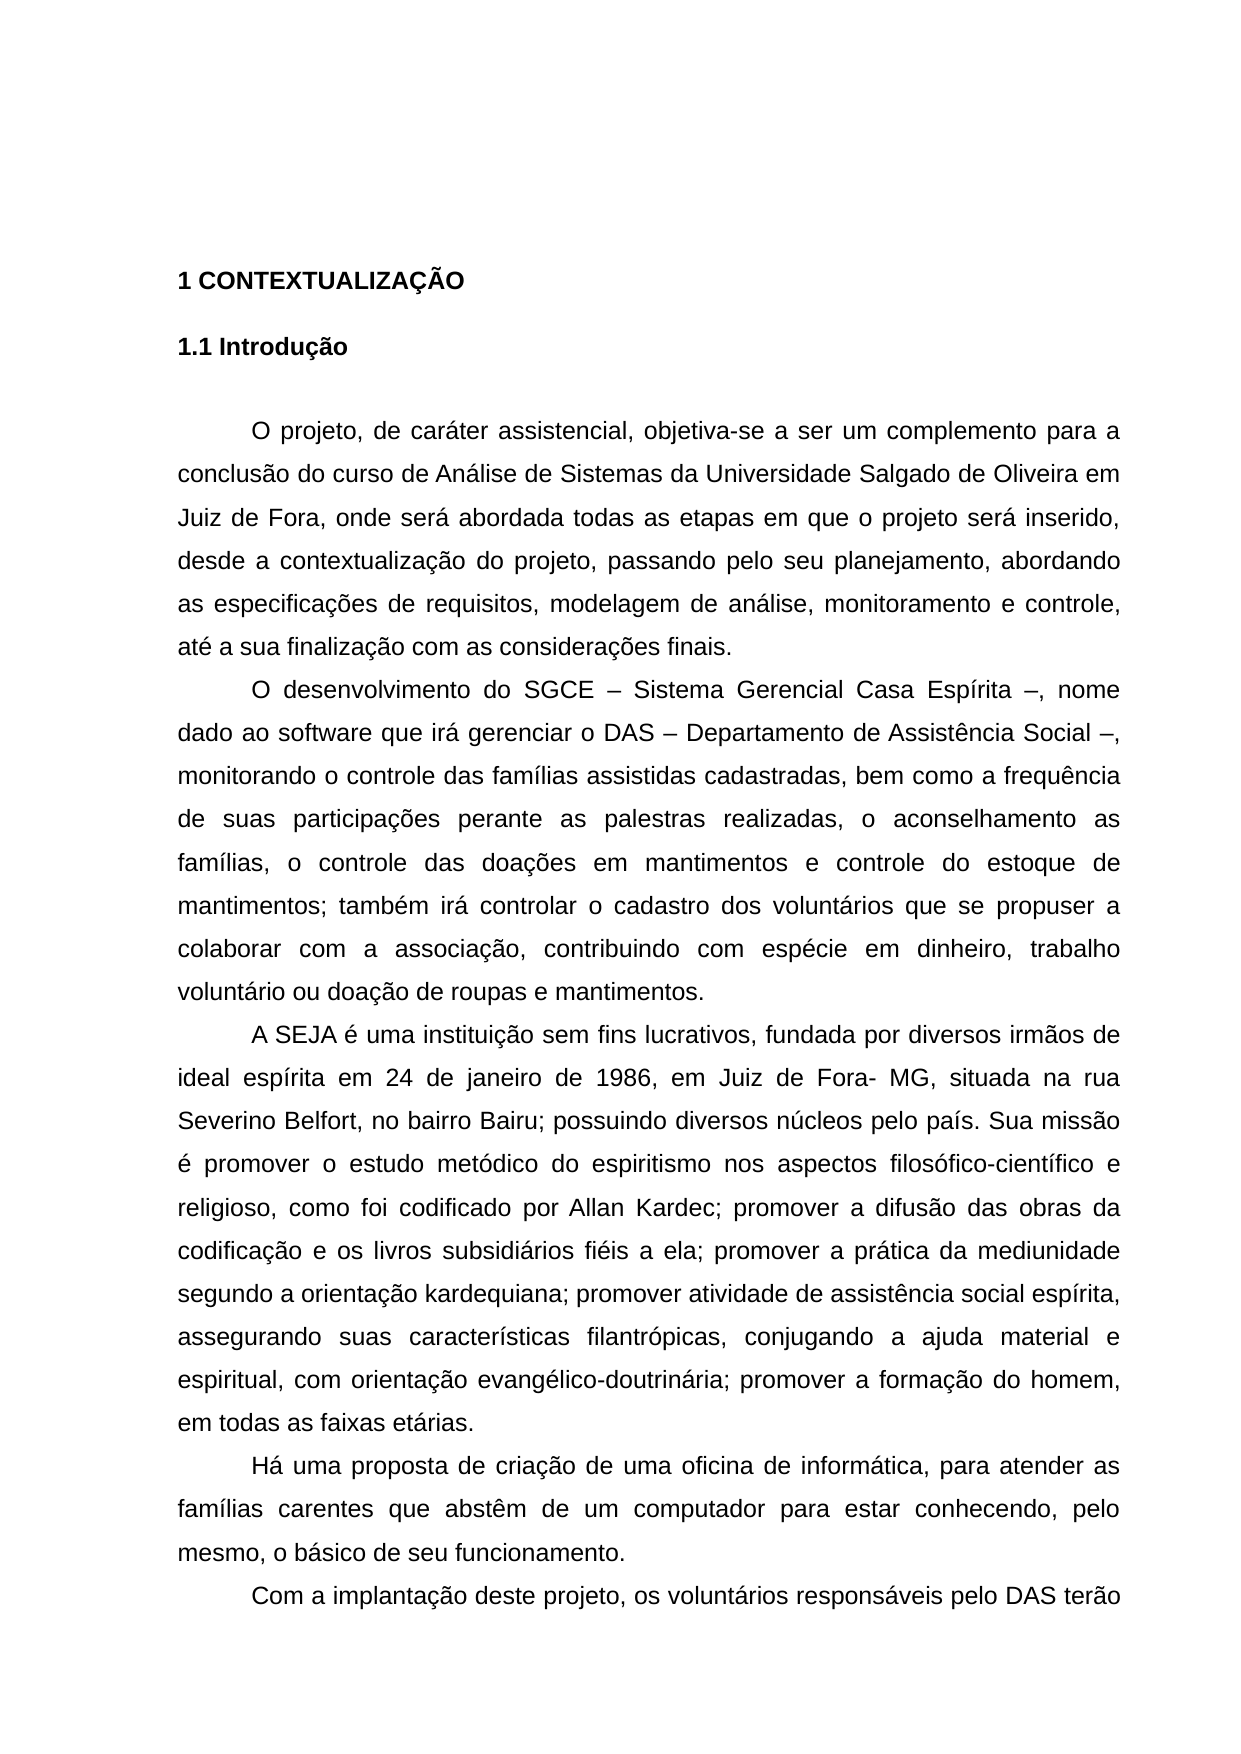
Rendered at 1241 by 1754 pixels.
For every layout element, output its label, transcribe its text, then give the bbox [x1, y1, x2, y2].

text O desenvolvimento do SGCE – Sistema Gerencial Casa Espírita –, nome dado ao software que irá gerenciar o DAS – Departamento de Assistência Social –, monitorando o controle das famílias assistidas cadastradas, bem como a frequência de suas participações perante as palestras realizadas, o aconselhamento as famílias, o controle das doações em mantimentos e controle do estoque de mantimentos; também irá controlar o cadastro dos voluntários que se propuser a colaborar com a associação, contribuindo com espécie em dinheiro, trabalho voluntário ou doação de roupas e mantimentos. [177, 675, 1122, 1006]
text Há uma proposta de criação de uma oficina de informática, para atender as famílias carentes que abstêm de um computador para estar conhecendo, pelo mesmo, o básico de seu funcionamento. [177, 1451, 1122, 1566]
subtitle 1 CONTEXTUALIZAÇÃO [177, 266, 1122, 294]
text A SEJA é uma instituição sem fins lucrativos, fundada por diversos irmãos de ideal espírita em 24 de janeiro de 1986, em Juiz de Fora- MG, situada na rua Severino Belfort, no bairro Bairu; possuindo diversos núcleos pelo país. Sua missão é promover o estudo metódico do espiritismo nos aspectos filosófico-científico e religioso, como foi codificado por Allan Kardec; promover a difusão das obras da codificação e os livros subsidiários fiéis a ela; promover a prática da mediunidade segundo a orientação kardequiana; promover atividade de assistência social espírita, assegurando suas características filantrópicas, conjugando a ajuda material e espiritual, com orientação evangélico-doutrinária; promover a formação do homem, em todas as faixas etárias. [177, 1020, 1122, 1437]
text Com a implantação deste projeto, os voluntários responsáveis pelo DAS terão [177, 1581, 1122, 1609]
subtitle 1.1 Introdução [177, 332, 1122, 361]
text O projeto, de caráter assistencial, objetiva-se a ser um complemento para a conclusão do curso de Análise de Sistemas da Universidade Salgado de Oliveira em Juiz de Fora, onde será abordada todas as etapas em que o projeto será inserido, desde a contextualização do projeto, passando pelo seu planejamento, abordando as especificações de requisitos, modelagem de análise, monitoramento e controle, até a sua finalização com as considerações finais. [177, 416, 1122, 661]
